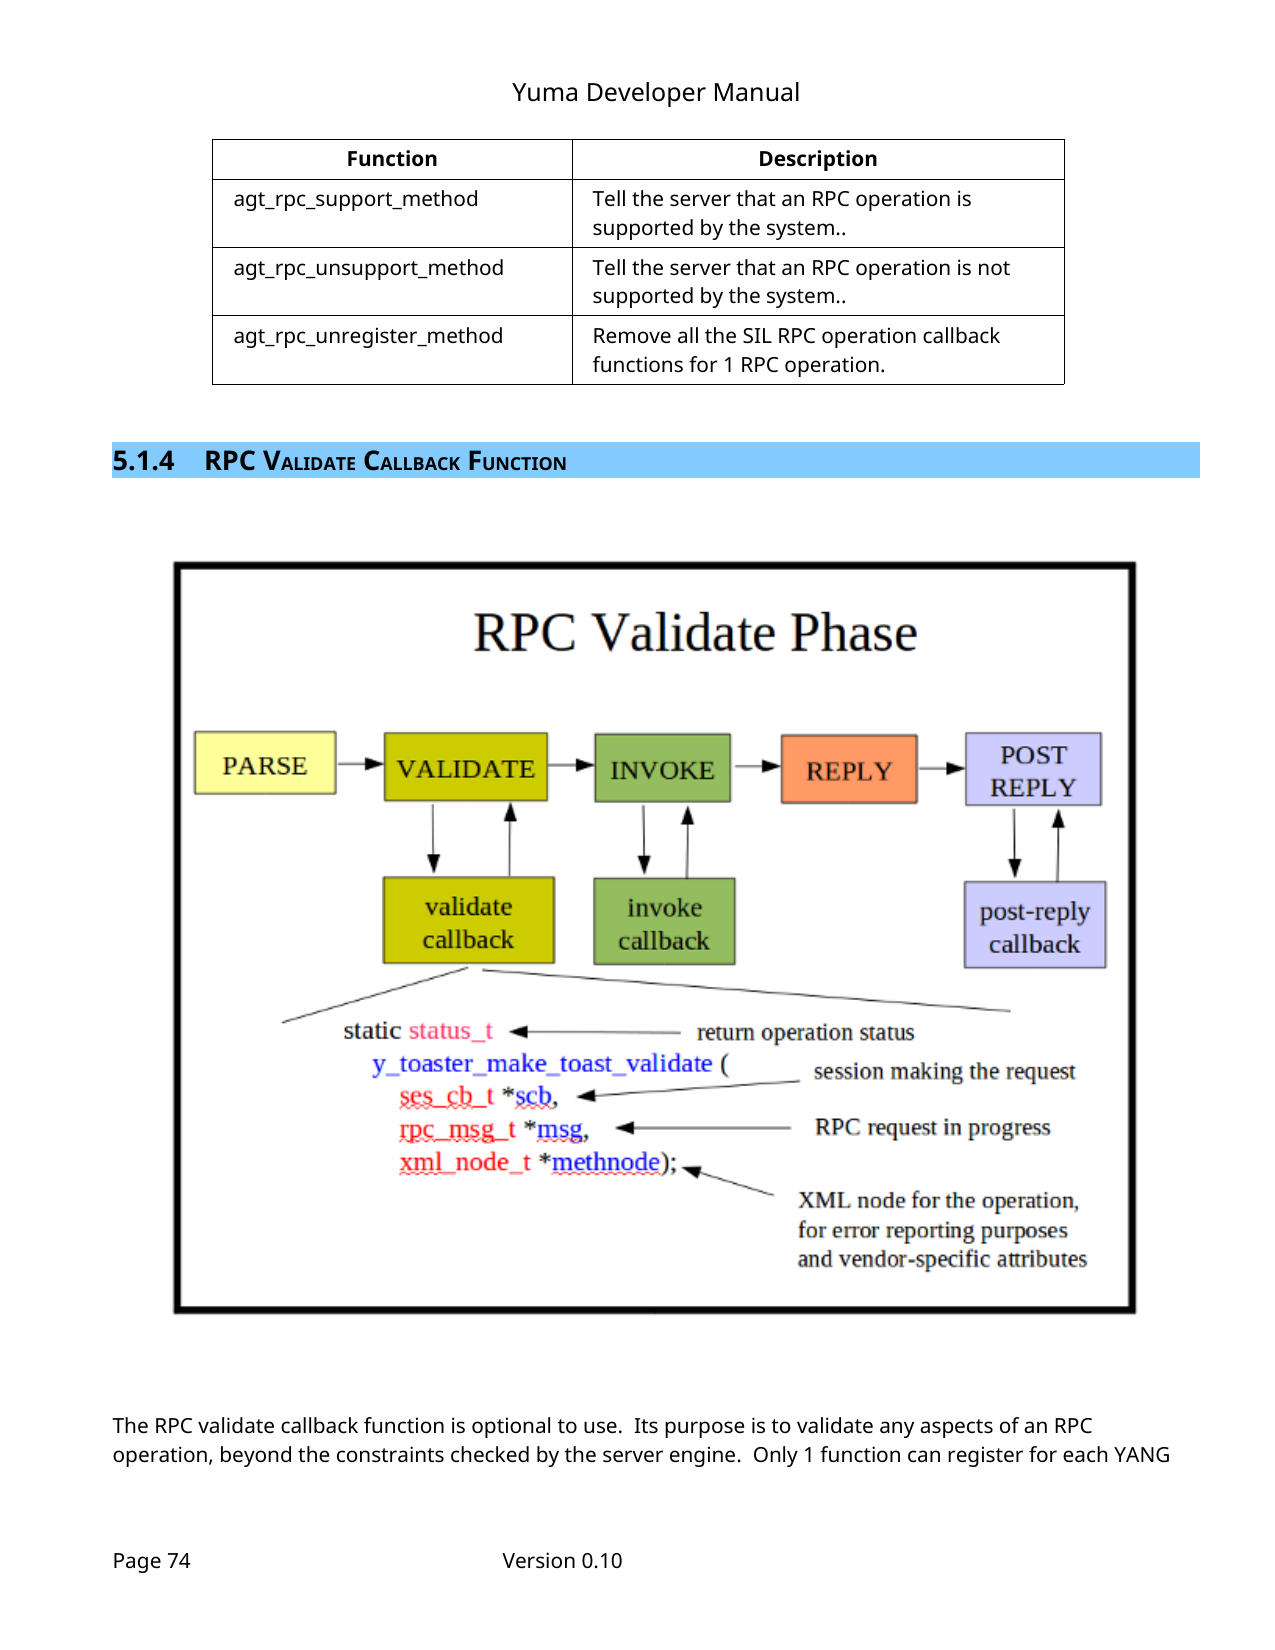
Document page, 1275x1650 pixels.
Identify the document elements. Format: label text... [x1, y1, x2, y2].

table_cell agt_rpc_unsupport_method [213, 248, 572, 315]
table_header Description [573, 140, 1064, 178]
table_cell Remove all the SIL RPC operation callback functions for 1 RPC operation. [573, 316, 1064, 384]
text The RPC validate callback function is optional to use. Its purpose is to validate any aspects of an RPC operation, beyond the constraints checked by the server engine. Only 1 function can register for each YANG [112, 1412, 1200, 1468]
table_cell agt_rpc_unregister_method [213, 316, 572, 384]
table_cell agt_rpc_support_method [213, 180, 572, 247]
table_cell Tell the server that an RPC operation is supported by the system.. [573, 180, 1064, 247]
picture [148, 548, 1164, 1330]
table_cell Tell the server that an RPC operation is not supported by the system.. [573, 248, 1064, 315]
table_header Function [213, 140, 572, 178]
subtitle RPC Validate Callback Function [112, 442, 1200, 478]
